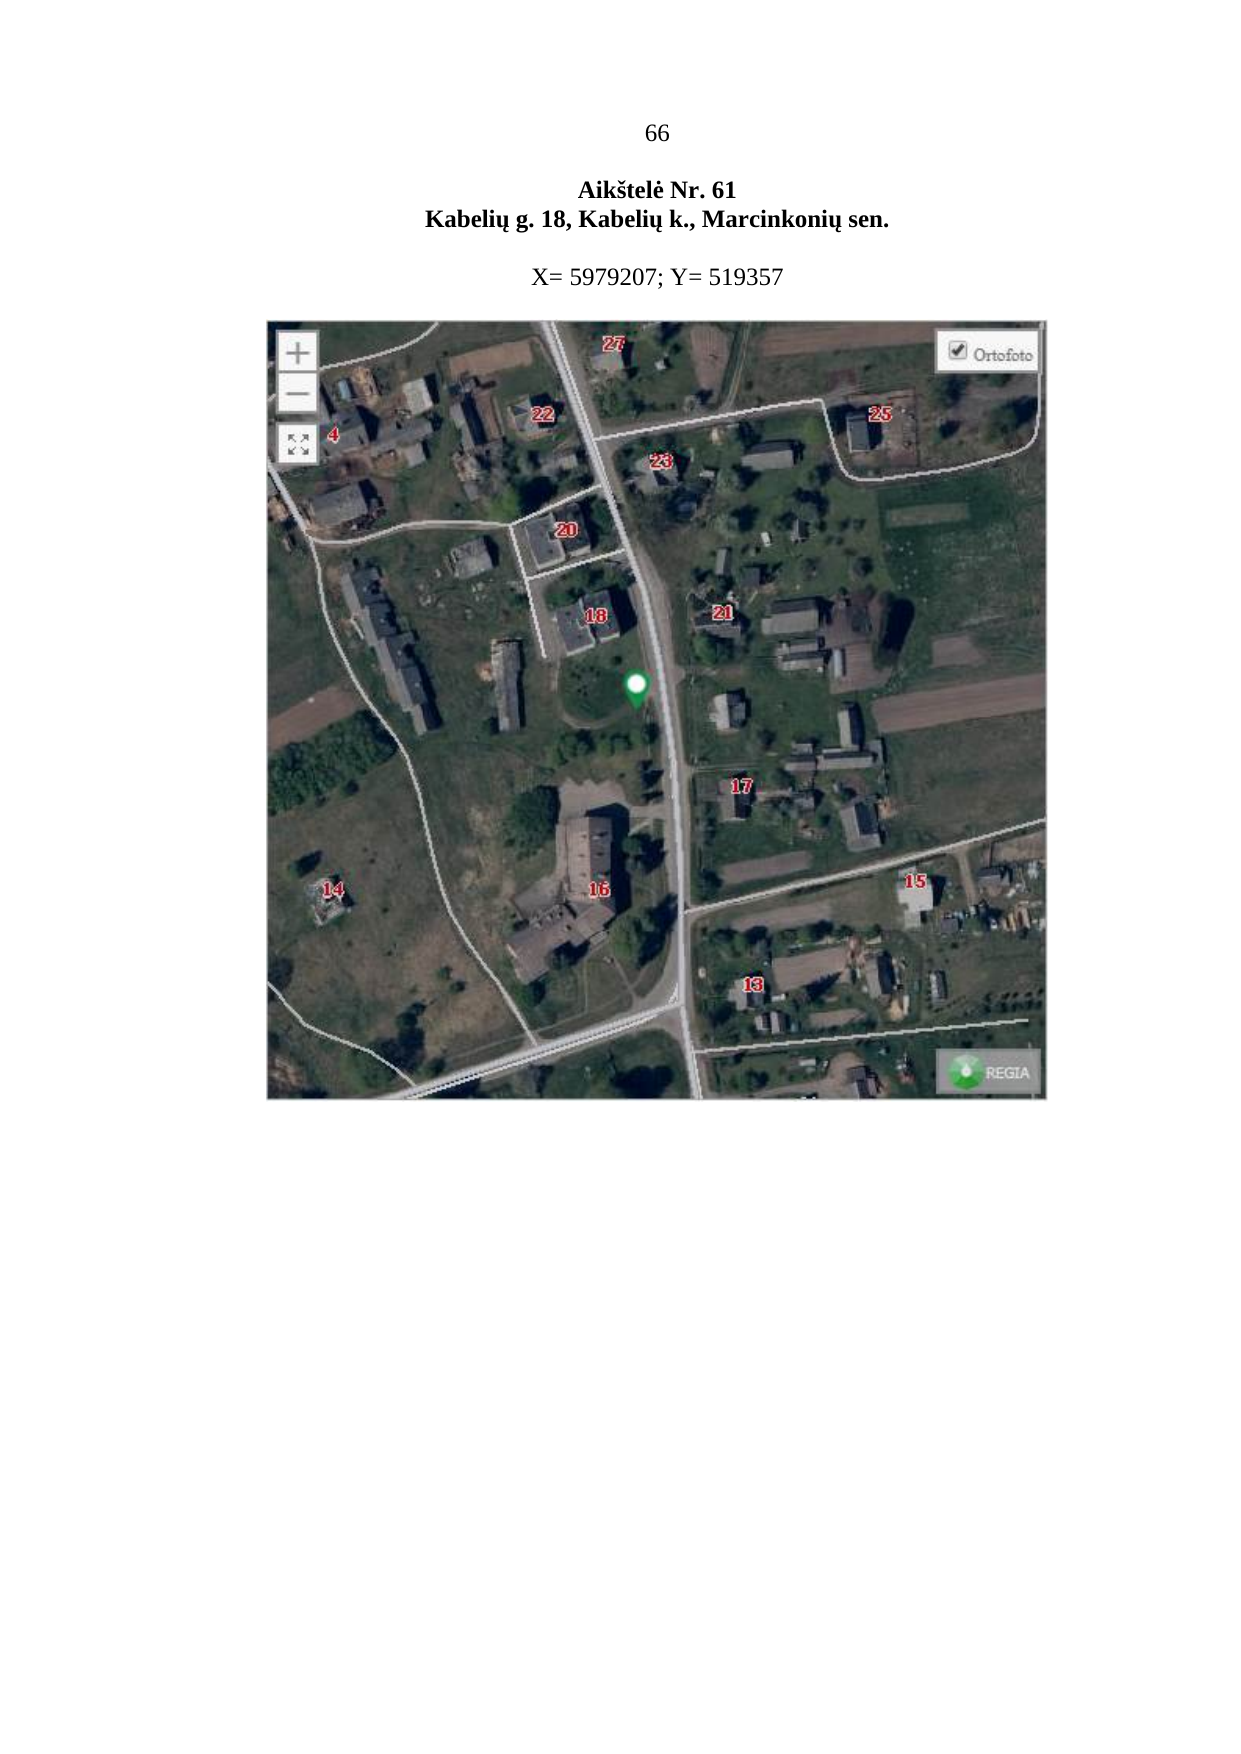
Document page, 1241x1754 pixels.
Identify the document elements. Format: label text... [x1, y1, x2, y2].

text X= 5979207; Y= 519357 [133, 262, 1181, 291]
text Aikštelė Nr. 61 [133, 176, 1181, 204]
text Kabelių g. 18, Kabelių k., Marcinkonių sen. [133, 204, 1181, 233]
